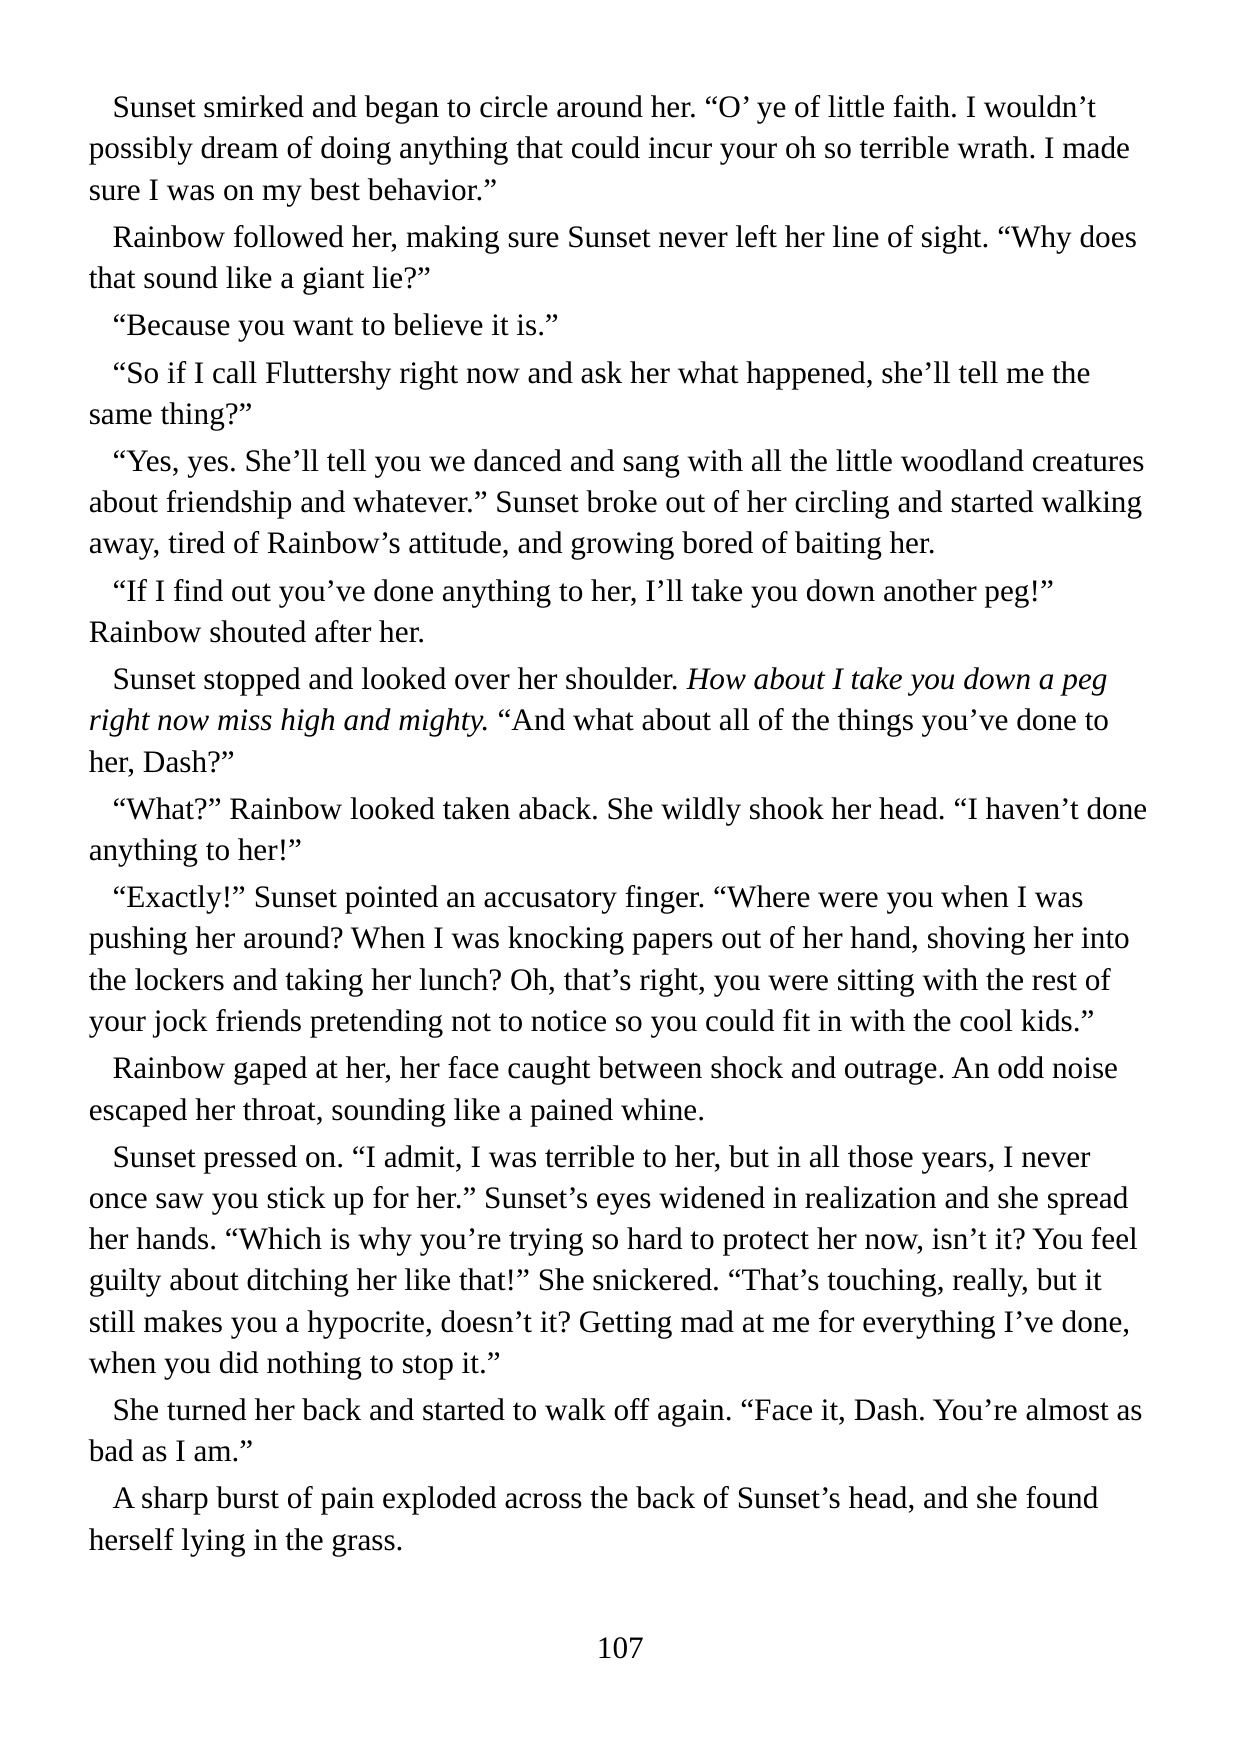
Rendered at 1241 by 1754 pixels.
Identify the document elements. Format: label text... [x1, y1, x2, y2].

text “Because you want to believe it is.” [88, 307, 1152, 343]
text Sunset stopped and looked over her shoulder. How about I take you down a peg right now miss high and mighty. “And what about all of the things you’ve done to her, Dash?” [88, 660, 1152, 779]
text “Exactly!” Sunset pointed an accusatory finger. “Where were you when I was pushing her around? When I was knocking papers out of her hand, shoving her into the lockers and taking her lunch? Oh, that’s right, you were sitting with the rest of your jock friends pretending not to notice so you could fit in with the cool kids.” [88, 878, 1152, 1038]
text A sharp burst of pain exploded across the back of Sunset’s head, and she found herself lying in the grass. [88, 1480, 1152, 1557]
text She turned her back and started to walk off again. “Face it, Dash. You’re almost as bad as I am.” [88, 1391, 1152, 1468]
text “What?” Rainbow looked taken aback. She wildly shook her head. “I haven’t done anything to her!” [88, 790, 1152, 867]
text Sunset smirked and began to circle around her. “O’ ye of little faith. I wouldn’t possibly dream of doing anything that could incur your oh so terrible wrath. I made sure I was on my best behavior.” [88, 88, 1152, 207]
text Rainbow followed her, making sure Sunset never left her line of sight. “Why does that sound like a giant lie?” [88, 218, 1152, 295]
text “So if I call Fluttershy right now and ask her what happened, she’ll tell me the same thing?” [88, 354, 1152, 431]
text “If I find out you’ve done anything to her, I’ll take you down another peg!” Rainbow shouted after her. [88, 572, 1152, 649]
text Sunset pressed on. “I admit, I was terrible to her, but in all those years, I never once saw you stick up for her.” Sunset’s eyes widened in realization and she spread her hands. “Which is why you’re trying so hard to protect her now, isn’t it? You feel guilty about ditching her like that!” She snickered. “That’s touching, really, but it still makes you a hypocrite, doesn’t it? Getting mad at me for everything I’ve done, when you did nothing to stop it.” [88, 1138, 1152, 1380]
text “Yes, yes. She’ll tell you we danced and sang with all the little woodland creatures about friendship and whatever.” Sunset broke out of her circling and started walking away, tired of Rainbow’s attitude, and growing bored of baiting her. [88, 442, 1152, 561]
text Rainbow gaped at her, her face caught between shock and outrage. An odd noise escaped her throat, sounding like a pained whine. [88, 1049, 1152, 1127]
